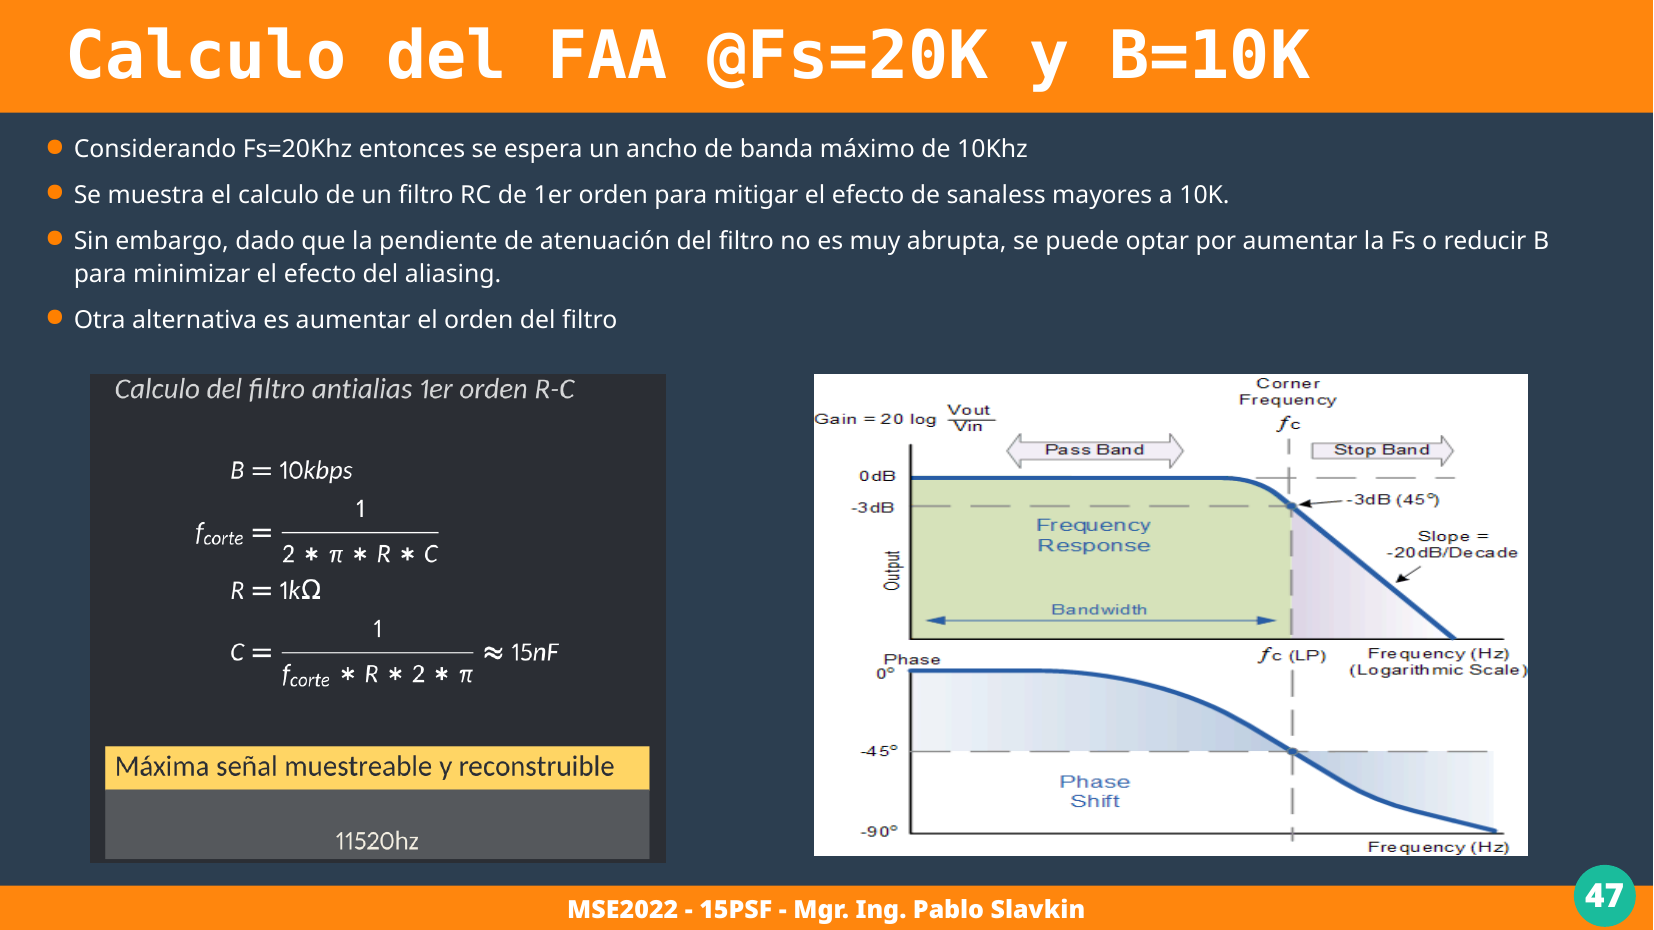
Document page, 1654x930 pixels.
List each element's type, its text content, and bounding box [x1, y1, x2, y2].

list Considerando Fs=20Khz entonces se espera un ancho de banda máximo de 10Khz Se muestra el calculo de un filtro RC de 1er orden para mitigar el efecto de sanaless mayores a 10K. Sin embargo, dado que la pendiente de atenuación del filtro no es muy abrupta, se puede optar por aumentar la Fs o reducir B para minimizar el efecto del aliasing. Otra alternativa es aumentar el orden del filtro [35, 131, 1599, 338]
picture [814, 374, 1528, 856]
picture [90, 374, 666, 863]
title Calculo del FAA @Fs=20K y B=10K [64, 16, 1524, 113]
